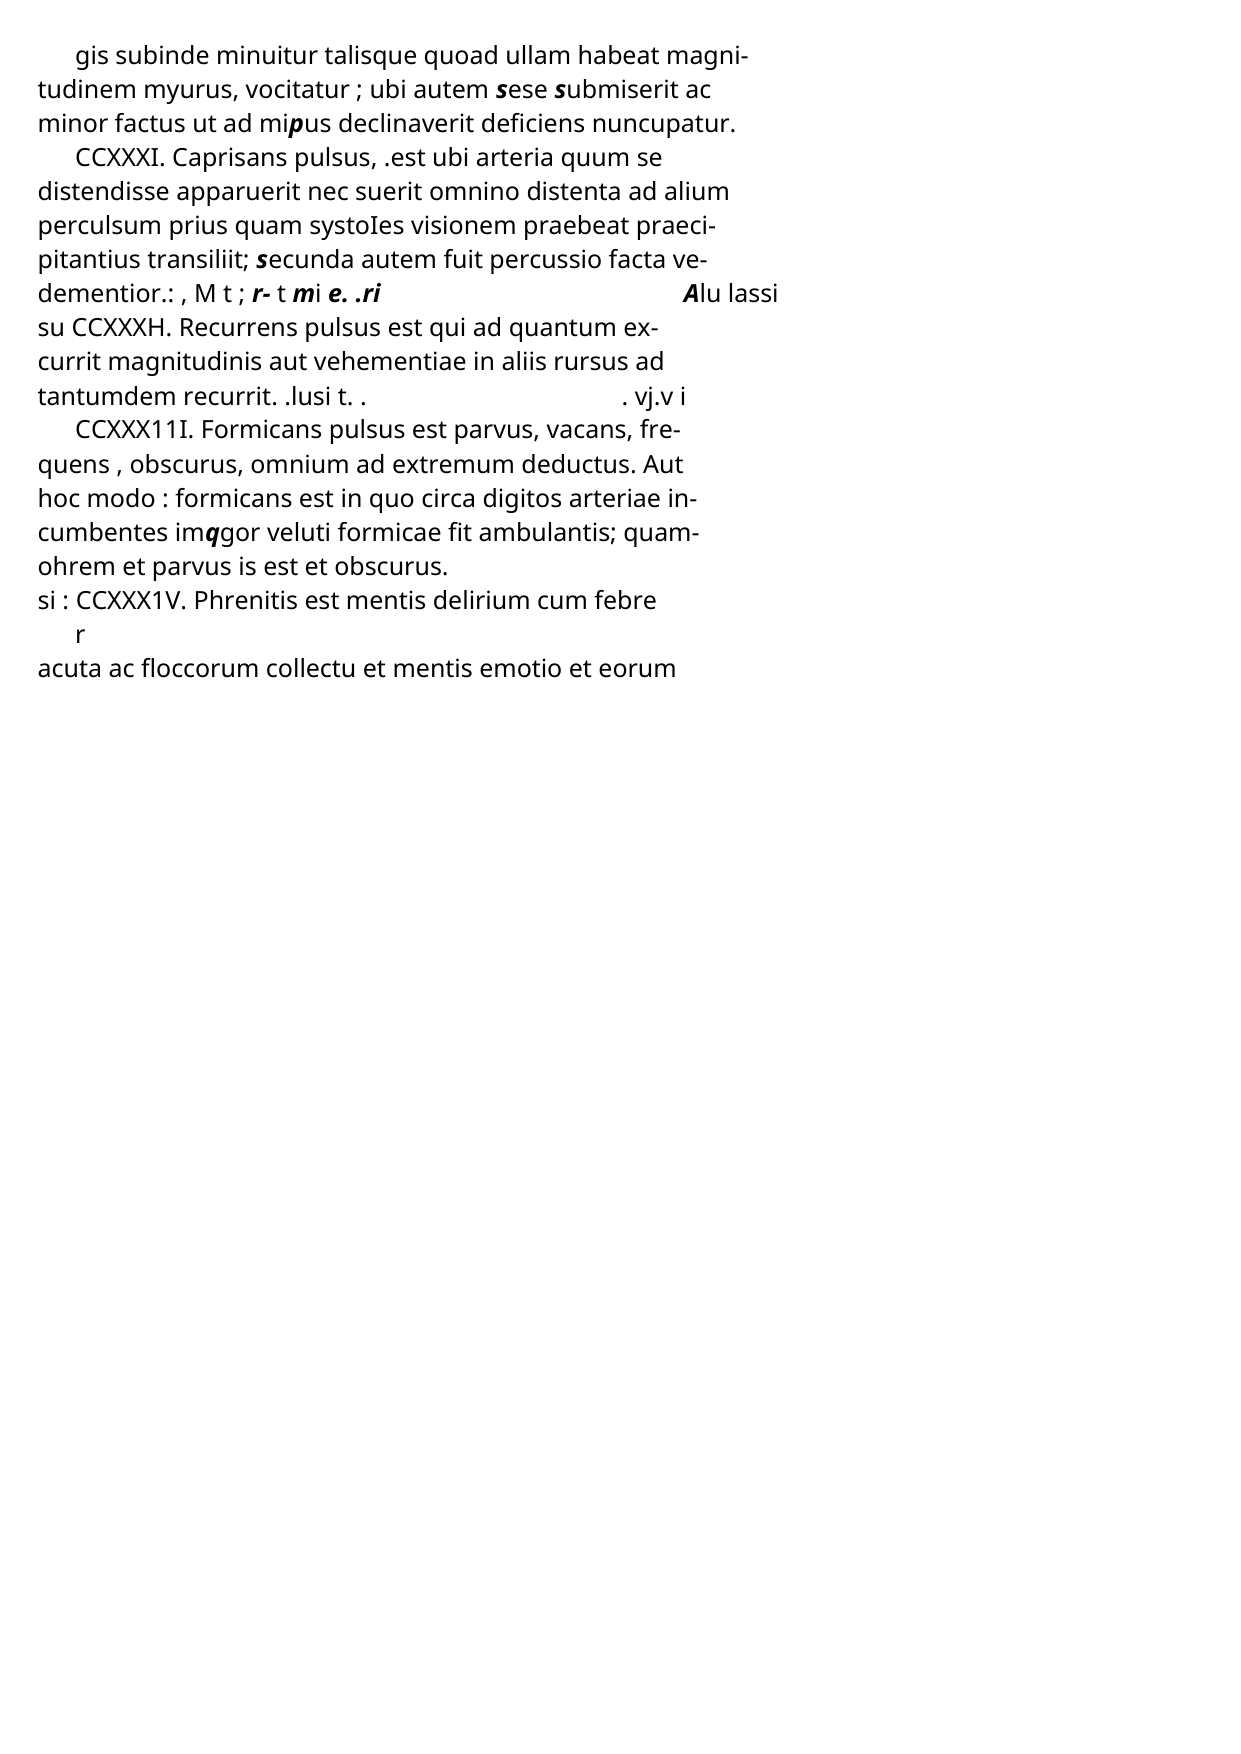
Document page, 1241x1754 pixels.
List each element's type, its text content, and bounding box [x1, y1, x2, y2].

text gis subinde minuitur talisque quoad ullam habeat magni- tudinem myurus, vocitatur ; ubi autem sese submiserit ac minor factus ut ad mipus declinaverit deficiens nuncupatur. [37, 37, 1203, 140]
text su CCXXXH. Recurrens pulsus est qui ad quantum ex- currit magnitudinis aut vehementiae in aliis rursus ad tantumdem recurrit. .lusi t. . . vj.v i [37, 310, 1203, 412]
text CCXXX11I. Formicans pulsus est parvus, vacans, fre- quens , obscurus, omnium ad extremum deductus. Aut hoc modo : formicans est in quo circa digitos arteriae in- cumbentes imqgor veluti formicae fit ambulantis; quam- ohrem et parvus is est et obscurus. [37, 412, 1203, 582]
text si : CCXXX1V. Phrenitis est mentis delirium cum febre r [37, 582, 1203, 651]
text CCXXXI. Caprisans pulsus, .est ubi arteria quum se distendisse apparuerit nec suerit omnino distenta ad alium perculsum prius quam systoIes visionem praebeat praeci- pitantius transiliit; secunda autem fuit percussio facta ve- dementior.: , M t ; r- t mi e. .ri Alu lassi [37, 140, 1203, 310]
text acuta ac floccorum collectu et mentis emotio et eorum [37, 651, 1203, 685]
